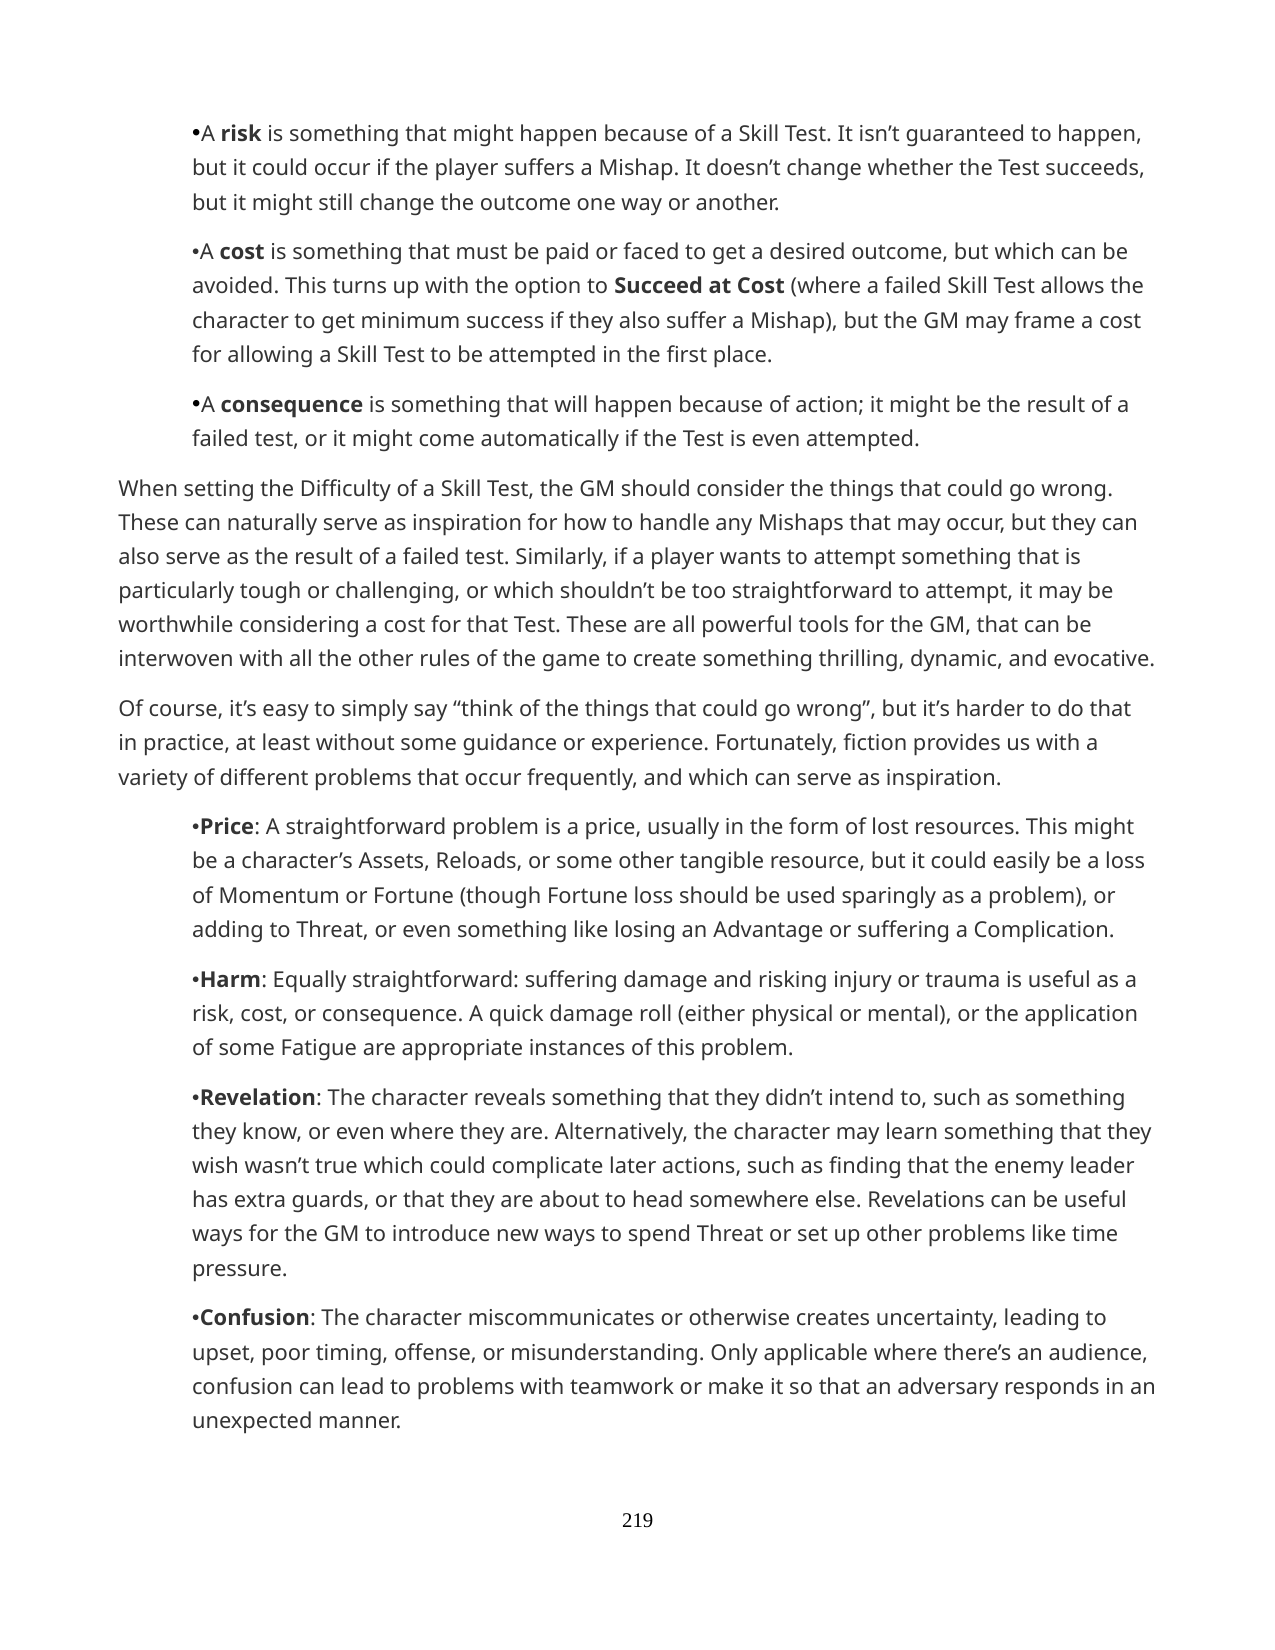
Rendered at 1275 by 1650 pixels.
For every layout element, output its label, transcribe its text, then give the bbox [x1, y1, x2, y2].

list A risk is something that might happen because of a Skill Test. It isn’t guaranteed to happen, but it could occur if the player suffers a Mishap. It doesn’t change whether the Test succeeds, but it might still change the outcome one way or another. [118, 118, 1157, 216]
text Of course, it’s easy to simply say “think of the things that could go wrong”, but it’s harder to do that in practice, at least without some guidance or experience. Fortunately, fiction provides us with a variety of different problems that occur frequently, and which can serve as inspiration. [118, 693, 1157, 791]
text When setting the Difficulty of a Skill Test, the GM should consider the things that could go wrong. These can naturally serve as inspiration for how to handle any Mishaps that may occur, but they can also serve as the result of a failed test. Similarly, if a player wants to attempt something that is particularly tough or challenging, or which shouldn’t be too straightforward to attempt, it may be worthwhile considering a cost for that Test. These are all powerful tools for the GM, that can be interwoven with all the other rules of the game to create something thrilling, dynamic, and evocative. [118, 472, 1157, 673]
list Revelation: The character reveals something that they didn’t intend to, such as something they know, or even where they are. Alternatively, the character may learn something that they wish wasn’t true which could complicate later actions, such as finding that the enemy leader has extra guards, or that they are about to head somewhere else. Revelations can be useful ways for the GM to introduce new ways to spend Threat or set up other problems like time pressure. [118, 1082, 1157, 1282]
list A cost is something that must be paid or faced to get a desired outcome, but which can be avoided. This turns up with the option to Succeed at Cost (where a failed Skill Test allows the character to get minimum success if they also suffer a Mishap), but the GM may frame a cost for allowing a Skill Test to be attempted in the first place. [118, 236, 1157, 368]
list Harm: Equally straightforward: suffering damage and risking injury or trauma is useful as a risk, cost, or consequence. A quick damage roll (either physical or mental), or the application of some Fatigue are appropriate instances of this problem. [118, 963, 1157, 1062]
list Price: A straightforward problem is a price, usually in the form of lost resources. This might be a character’s Assets, Reloads, or some other tangible resource, but it could easily be a loss of Momentum or Fortune (though Fortune loss should be used sparingly as a problem), or adding to Threat, or even something like losing an Advantage or suffering a Complication. [118, 811, 1157, 943]
list Confusion: The character miscommunicates or otherwise creates uncertainty, leading to upset, poor timing, offense, or misunderstanding. Only applicable where there’s an audience, confusion can lead to problems with teamwork or make it so that an adversary responds in an unexpected manner. [118, 1302, 1157, 1434]
list A consequence is something that will happen because of action; it might be the result of a failed test, or it might come automatically if the Test is even attempted. [118, 388, 1157, 452]
